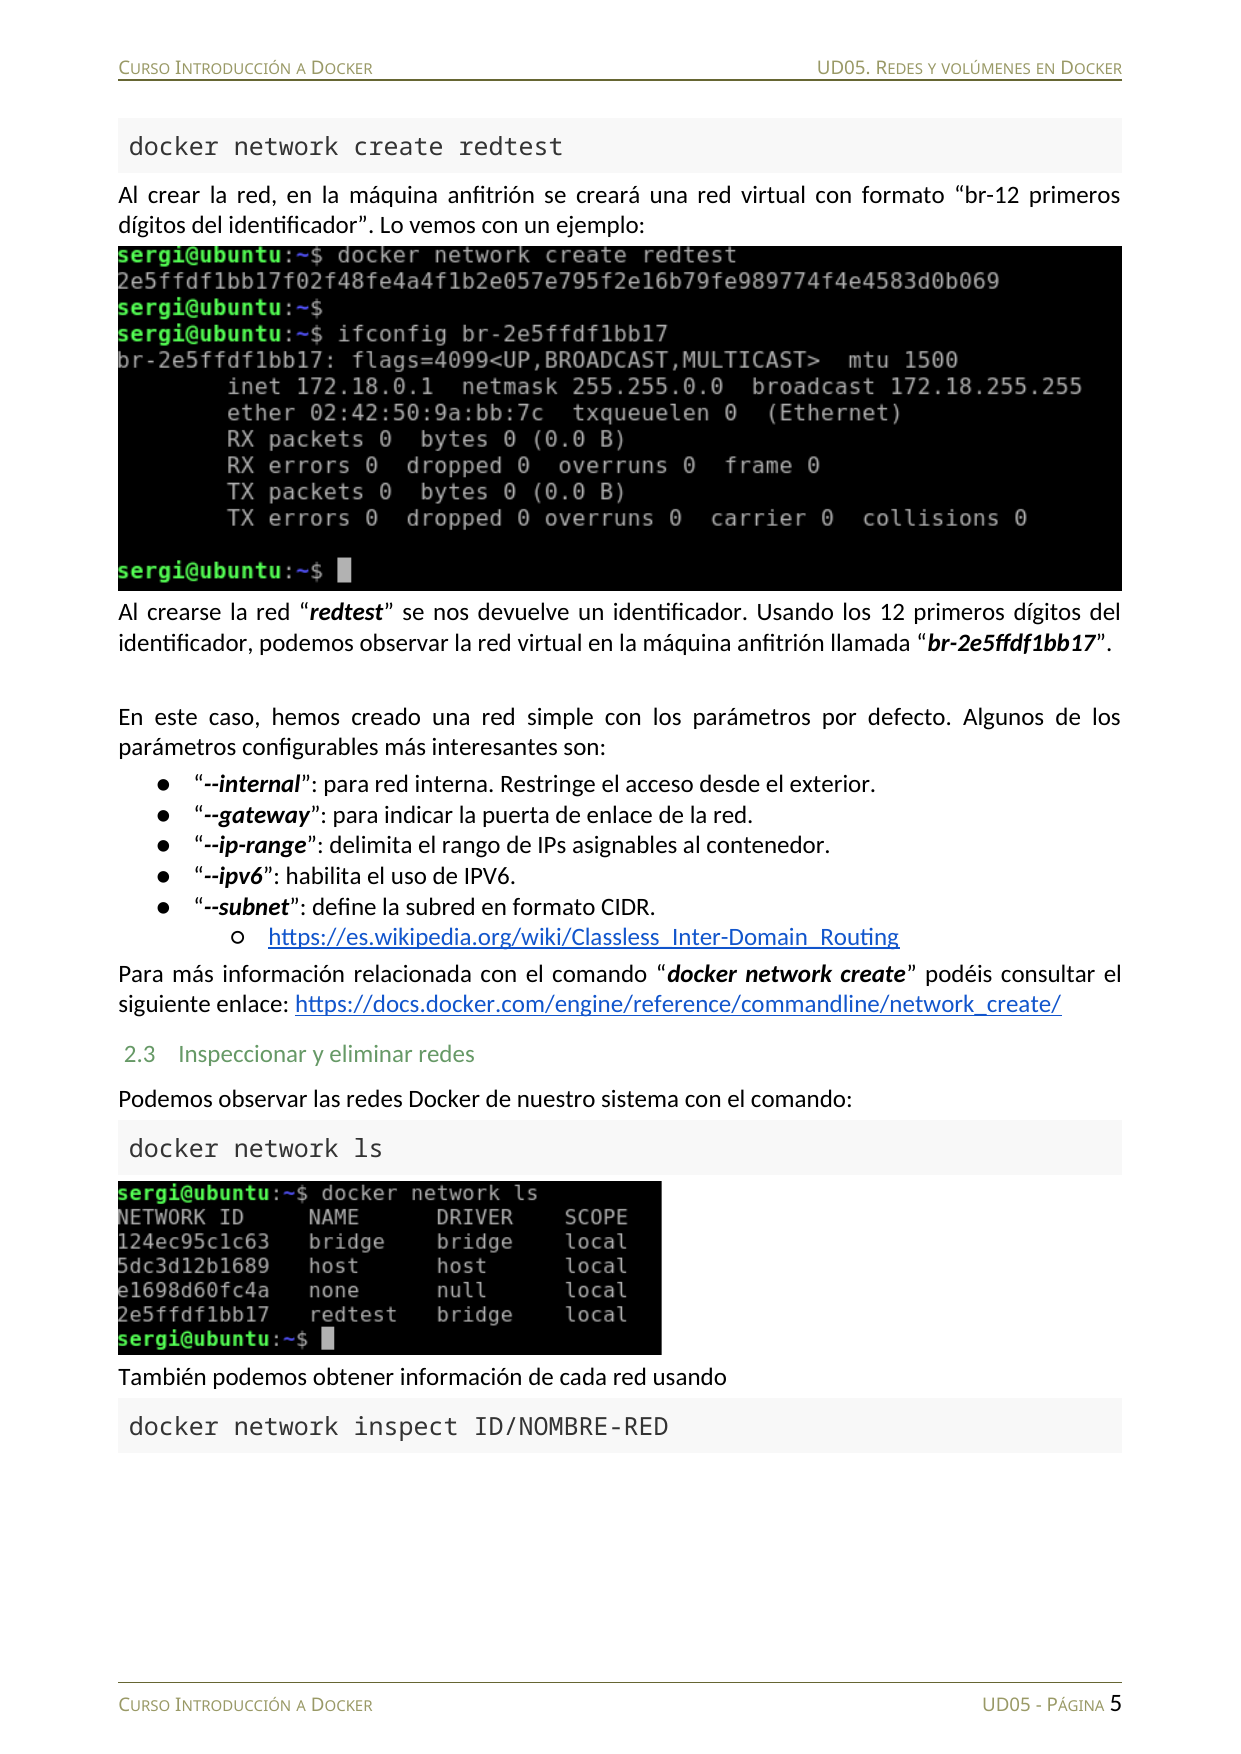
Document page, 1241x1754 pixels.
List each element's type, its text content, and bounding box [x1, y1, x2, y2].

picture [118, 1181, 662, 1355]
list “--ipv6”: habilita el uso de IPV6. [156, 860, 1122, 891]
text Al crear la red, en la máquina anfitrión se creará una red virtual con formato “br-12 primeros dígitos del identificador”. Lo vemos con un ejemplo: [118, 179, 1122, 240]
table_header docker network create redtest [118, 118, 1122, 173]
text También podemos obtener información de cada red usando [118, 1361, 1122, 1391]
list “--subnet”: define la subred en formato CIDR. [156, 891, 1122, 921]
text En este caso, hemos creado una red simple con los parámetros por defecto. Algunos de los parámetros configurables más interesantes son: [118, 701, 1122, 762]
list https://es.wikipedia.org/wiki/Classless_Inter-Domain_Routing [231, 921, 1122, 952]
table_header docker network ls [118, 1120, 1122, 1175]
text Al crearse la red “redtest” se nos devuelve un identificador. Usando los 12 primeros dígitos del identificador, podemos observar la red virtual en la máquina anfitrión llamada “br-2e5ffdf1bb17”. [118, 597, 1122, 658]
list “--internal”: para red interna. Restringe el acceso desde el exterior. [156, 768, 1122, 799]
subtitle Inspeccionar y eliminar redes [118, 1038, 1122, 1068]
text Para más información relacionada con el comando “docker network create” podéis consultar el siguiente enlace: https://docs.docker.com/engine/reference/commandline/network_create/ [118, 958, 1122, 1019]
list “--gateway”: para indicar la puerta de enlace de la red. [156, 799, 1122, 829]
table_header docker network inspect ID/NOMBRE-RED [118, 1398, 1122, 1453]
text Podemos observar las redes Docker de nuestro sistema con el comando: [118, 1083, 1122, 1114]
picture [118, 246, 1122, 591]
list “--ip-range”: delimita el rango de IPs asignables al contenedor. [156, 829, 1122, 860]
